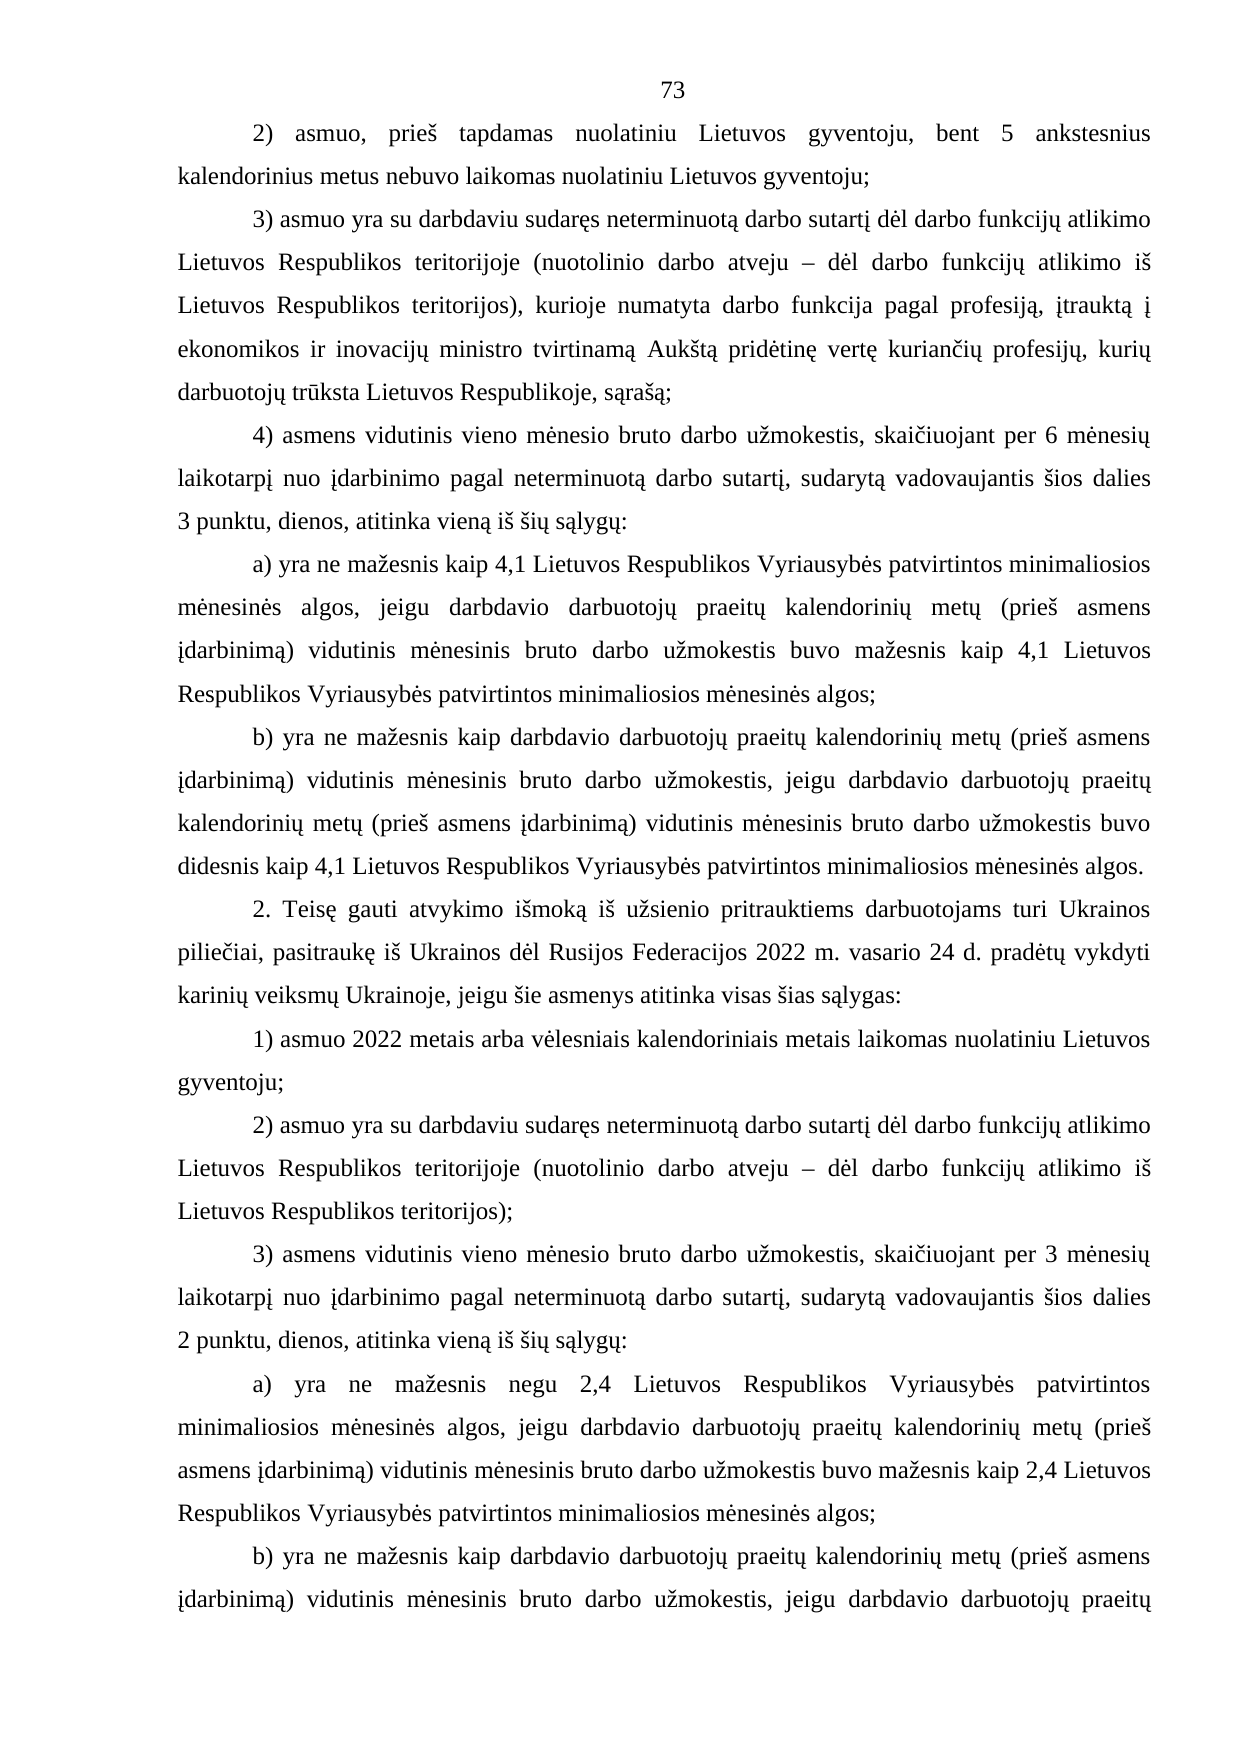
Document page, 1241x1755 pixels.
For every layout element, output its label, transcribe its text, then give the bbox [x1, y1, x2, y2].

text 3) asmuo yra su darbdaviu sudaręs neterminuotą darbo sutartį dėl darbo funkcijų atlikimo Lietuvos Respublikos teritorijoje (nuotolinio darbo atveju – dėl darbo funkcijų atlikimo iš Lietuvos Respublikos teritorijos), kurioje numatyta darbo funkcija pagal profesiją, įtrauktą į ekonomikos ir inovacijų ministro tvirtinamą Aukštą pridėtinę vertę kuriančių profesijų, kurių darbuotojų trūksta Lietuvos Respublikoje, sąrašą; [177, 204, 1152, 406]
text 2) asmuo, prieš tapdamas nuolatiniu Lietuvos gyventoju, bent 5 ankstesnius kalendorinius metus nebuvo laikomas nuolatiniu Lietuvos gyventoju; [177, 118, 1152, 190]
text 1) asmuo 2022 metais arba vėlesniais kalendoriniais metais laikomas nuolatiniu Lietuvos gyventoju; [177, 1024, 1152, 1096]
text b) yra ne mažesnis kaip darbdavio darbuotojų praeitų kalendorinių metų (prieš asmens įdarbinimą) vidutinis mėnesinis bruto darbo užmokestis, jeigu darbdavio darbuotojų praeitų [177, 1541, 1152, 1613]
text b) yra ne mažesnis kaip darbdavio darbuotojų praeitų kalendorinių metų (prieš asmens įdarbinimą) vidutinis mėnesinis bruto darbo užmokestis, jeigu darbdavio darbuotojų praeitų kalendorinių metų (prieš asmens įdarbinimą) vidutinis mėnesinis bruto darbo užmokestis buvo didesnis kaip 4,1 Lietuvos Respublikos Vyriausybės patvirtintos minimaliosios mėnesinės algos. [177, 722, 1152, 880]
text 2. Teisę gauti atvykimo išmoką iš užsienio pritrauktiems darbuotojams turi Ukrainos piliečiai, pasitraukę iš Ukrainos dėl Rusijos Federacijos 2022 m. vasario 24 d. pradėtų vykdyti karinių veiksmų Ukrainoje, jeigu šie asmenys atitinka visas šias sąlygas: [177, 894, 1152, 1009]
text 3) asmens vidutinis vieno mėnesio bruto darbo užmokestis, skaičiuojant per 3 mėnesių laikotarpį nuo įdarbinimo pagal neterminuotą darbo sutartį, sudarytą vadovaujantis šios dalies 2 punktu, dienos, atitinka vieną iš šių sąlygų: [177, 1239, 1152, 1354]
text 2) asmuo yra su darbdaviu sudaręs neterminuotą darbo sutartį dėl darbo funkcijų atlikimo Lietuvos Respublikos teritorijoje (nuotolinio darbo atveju – dėl darbo funkcijų atlikimo iš Lietuvos Respublikos teritorijos); [177, 1110, 1152, 1225]
text a) yra ne mažesnis kaip 4,1 Lietuvos Respublikos Vyriausybės patvirtintos minimaliosios mėnesinės algos, jeigu darbdavio darbuotojų praeitų kalendorinių metų (prieš asmens įdarbinimą) vidutinis mėnesinis bruto darbo užmokestis buvo mažesnis kaip 4,1 Lietuvos Respublikos Vyriausybės patvirtintos minimaliosios mėnesinės algos; [177, 549, 1152, 707]
text a) yra ne mažesnis negu 2,4 Lietuvos Respublikos Vyriausybės patvirtintos minimaliosios mėnesinės algos, jeigu darbdavio darbuotojų praeitų kalendorinių metų (prieš asmens įdarbinimą) vidutinis mėnesinis bruto darbo užmokestis buvo mažesnis kaip 2,4 Lietuvos Respublikos Vyriausybės patvirtintos minimaliosios mėnesinės algos; [177, 1369, 1152, 1527]
text 4) asmens vidutinis vieno mėnesio bruto darbo užmokestis, skaičiuojant per 6 mėnesių laikotarpį nuo įdarbinimo pagal neterminuotą darbo sutartį, sudarytą vadovaujantis šios dalies 3 punktu, dienos, atitinka vieną iš šių sąlygų: [177, 420, 1152, 535]
